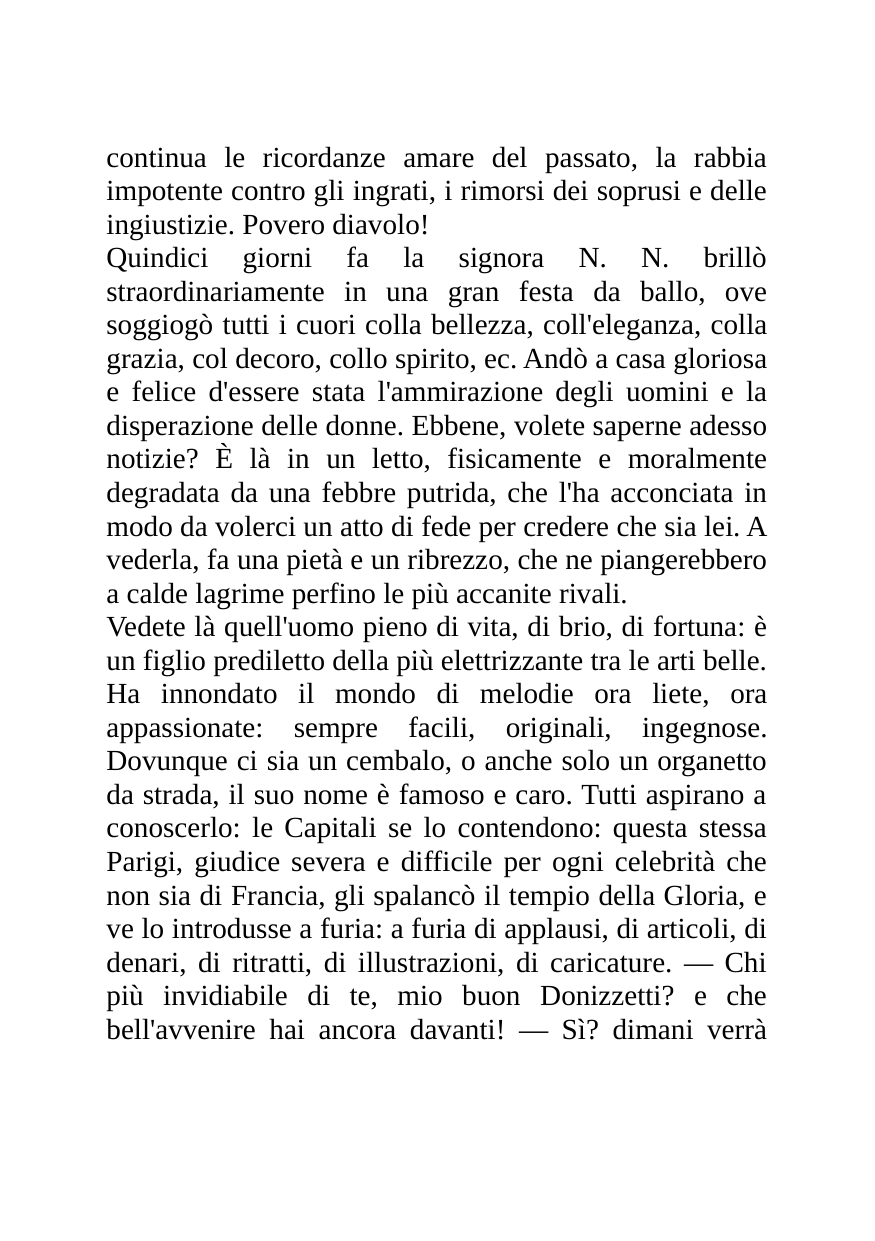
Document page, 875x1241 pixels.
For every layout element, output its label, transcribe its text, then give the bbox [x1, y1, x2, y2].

text Quindici giorni fa la signora N. N. brillò straordinariamente in una gran festa da ballo, ove soggiogò tutti i cuori colla bellezza, coll'eleganza, colla grazia, col decoro, collo spirito, ec. Andò a casa gloriosa e felice d'essere stata l'ammirazione degli uomini e la disperazione delle donne. Ebbene, volete saperne adesso notizie? È là in un letto, fisicamente e moralmente degradata da una febbre putrida, che l'ha acconciata in modo da volerci un atto di fede per credere che sia lei. A vederla, fa una pietà e un ribrezzo, che ne piangerebbero a calde lagrime perfino le più accanite rivali. [106, 240, 768, 609]
text Vedete là quell'uomo pieno di vita, di brio, di fortuna: è un figlio prediletto della più elettrizzante tra le arti belle. Ha innondato il mondo di melodie ora liete, ora appassionate: sempre facili, originali, ingegnose. Dovunque ci sia un cembalo, o anche solo un organetto da strada, il suo nome è famoso e caro. Tutti aspirano a conoscerlo: le Capitali se lo contendono: questa stessa Parigi, giudice severa e difficile per ogni celebrità che non sia di Francia, gli spalancò il tempio della Gloria, e ve lo introdusse a furia: a furia di applausi, di articoli, di denari, di ritratti, di illustrazioni, di caricature. ― Chi più invidiabile di te, mio buon Donizzetti? e che bell'avvenire hai ancora davanti! ― Sì? dimani verrà [106, 609, 768, 1045]
text continua le ricordanze amare del passato, la rabbia impotente contro gli ingrati, i rimorsi dei soprusi e delle ingiustizie. Povero diavolo! [106, 140, 768, 240]
